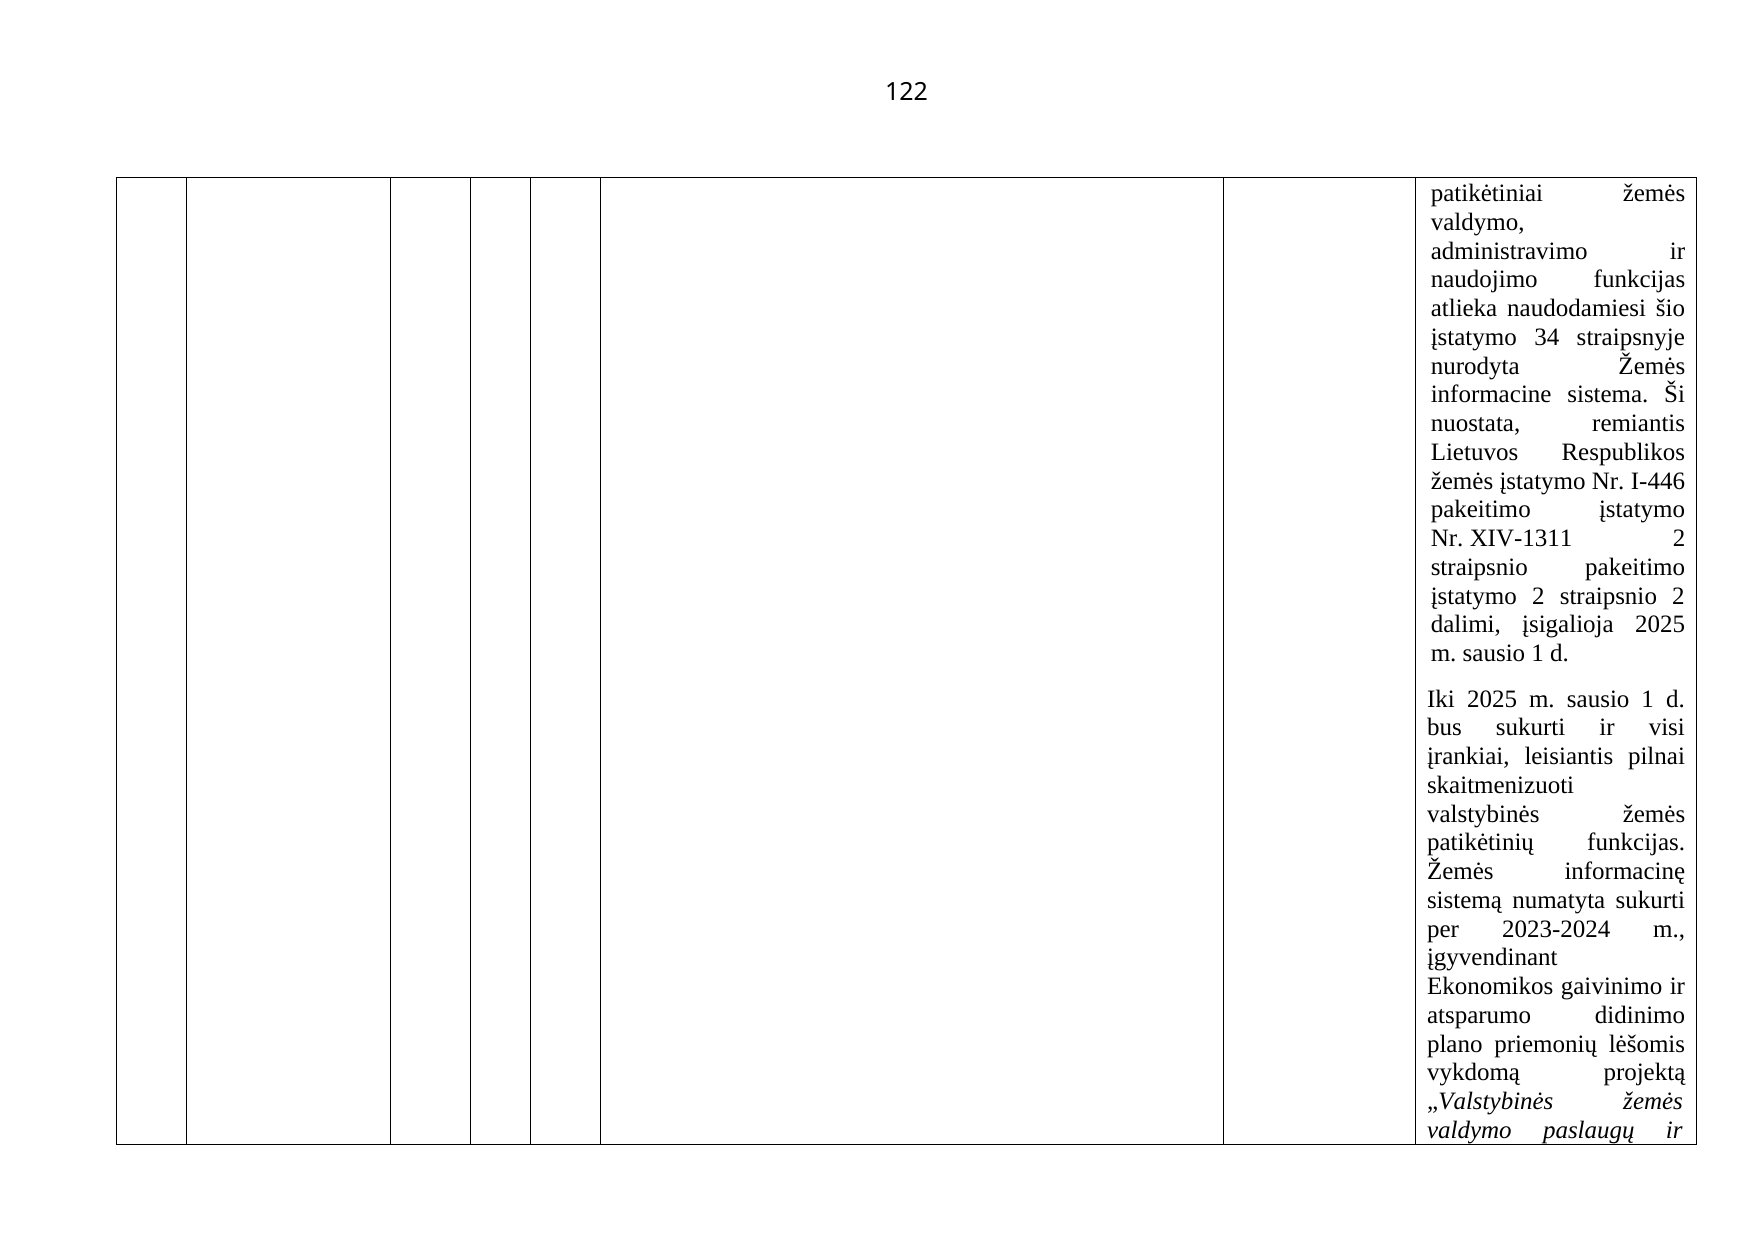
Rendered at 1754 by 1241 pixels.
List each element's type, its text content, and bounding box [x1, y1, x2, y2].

table_cell [391, 178, 470, 1144]
table_cell [601, 178, 1223, 1144]
table_cell [187, 178, 390, 1144]
table_cell [531, 178, 600, 1144]
table_cell [117, 178, 186, 1144]
table_cell [471, 178, 530, 1144]
table_cell [1224, 178, 1415, 1144]
table_cell patikėtiniai žemės valdymo, administravimo ir naudojimo funkcijas atlieka naudodamiesi šio įstatymo 34 straipsnyje nurodyta Žemės informacine sistema. Ši nuostata, remiantis Lietuvos Respublikos žemės įstatymo Nr. I-446 pakeitimo įstatymo Nr. XIV-1311 2 straipsnio pakeitimo įstatymo 2 straipsnio 2 dalimi, įsigalioja 2025 m. sausio 1 d. Iki 2025 m. sausio 1 d. bus sukurti ir visi įrankiai, leisiantis pilnai skaitmenizuoti valstybinės žemės patikėtinių funkcijas. Žemės informacinę sistemą numatyta sukurti per 2023-2024 m., įgyvendinant Ekonomikos gaivinimo ir atsparumo didinimo plano priemonių lėšomis vykdomą projektą „Valstybinės žemės valdymo paslaugų ir [1416, 178, 1696, 1144]
